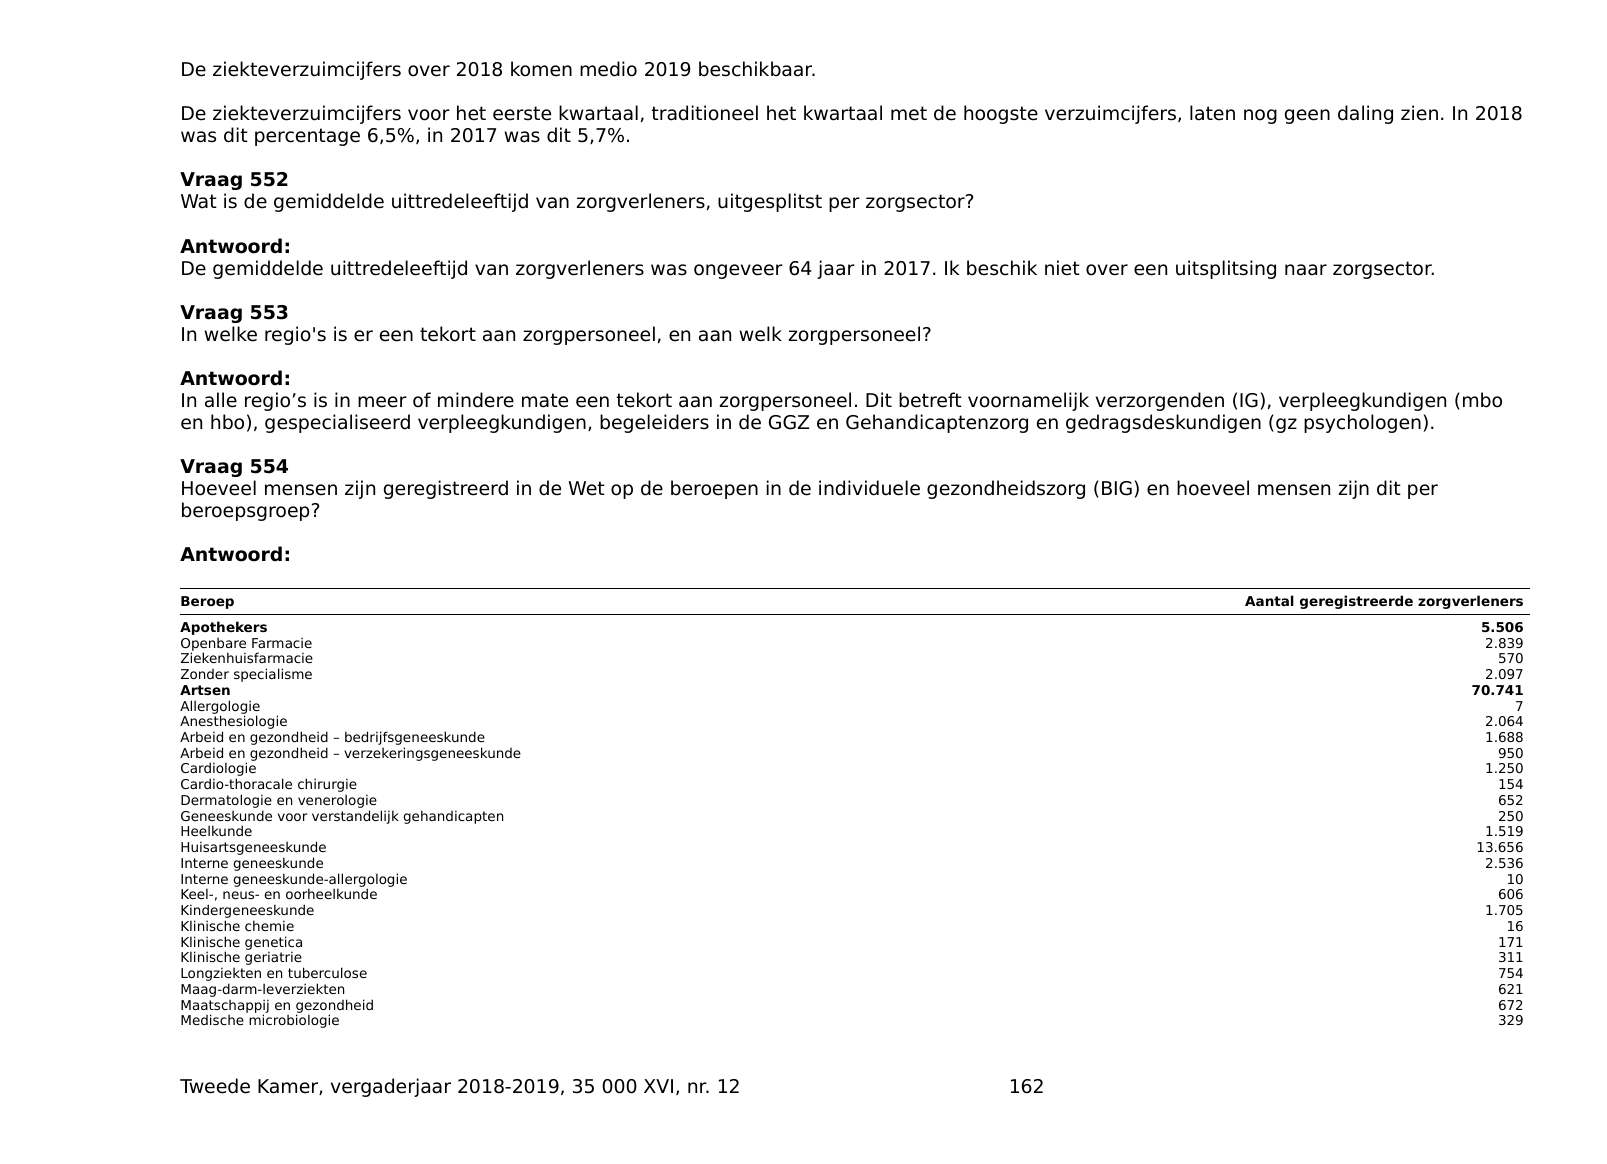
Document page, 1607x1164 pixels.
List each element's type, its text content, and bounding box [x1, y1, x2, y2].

table_cell Zonder specialisme [180, 667, 944, 683]
table_cell 1.705 [944, 903, 1529, 919]
table_cell 10 [944, 871, 1529, 887]
text Antwoord: [180, 236, 1529, 257]
table_cell Artsen [180, 683, 944, 698]
table_cell 2.097 [944, 667, 1529, 683]
table_cell 171 [944, 934, 1529, 950]
table_cell Cardiologie [180, 761, 944, 777]
table_cell Heelkunde [180, 824, 944, 840]
table_cell Klinische genetica [180, 934, 944, 950]
table_cell Dermatologie en venerologie [180, 793, 944, 808]
table_cell 672 [944, 997, 1529, 1013]
table_cell 621 [944, 982, 1529, 997]
table_cell 5.506 [944, 615, 1529, 636]
table_cell 950 [944, 746, 1529, 761]
table_cell 1.250 [944, 761, 1529, 777]
text In welke regio's is er een tekort aan zorgpersoneel, en aan welk zorgpersoneel? [180, 324, 1529, 346]
table_cell 754 [944, 966, 1529, 982]
text De gemiddelde uittredeleeftijd van zorgverleners was ongeveer 64 jaar in 2017. Ik beschik niet over een uitsplitsing naar zorgsector. [180, 257, 1529, 279]
table_cell Longziekten en tuberculose [180, 966, 944, 982]
text De ziekteverzuimcijfers voor het eerste kwartaal, traditioneel het kwartaal met de hoogste verzuimcijfers, laten nog geen daling zien. In 2018 was dit percentage 6,5%, in 2017 was dit 5,7%. [180, 103, 1529, 147]
table_cell 606 [944, 887, 1529, 903]
table_cell Maag-darm-leverziekten [180, 982, 944, 997]
table_cell Openbare Farmacie [180, 636, 944, 651]
table_cell Apothekers [180, 615, 944, 636]
text Hoeveel mensen zijn geregistreerd in de Wet op de beroepen in de individuele gezondheidszorg (BIG) en hoeveel mensen zijn dit per beroepsgroep? [180, 478, 1529, 522]
table_cell 13.656 [944, 840, 1529, 856]
text Antwoord: [180, 544, 1529, 566]
table_cell Keel-, neus- en oorheelkunde [180, 887, 944, 903]
table_cell 70.741 [944, 683, 1529, 698]
table_cell 1.688 [944, 730, 1529, 746]
table_header Beroep [180, 589, 944, 614]
text De ziekteverzuimcijfers over 2018 komen medio 2019 beschikbaar. [180, 59, 1529, 81]
table_cell Interne geneeskunde [180, 856, 944, 871]
text In alle regio’s is in meer of mindere mate een tekort aan zorgpersoneel. Dit betreft voornamelijk verzorgenden (IG), verpleegkundigen (mbo en hbo), gespecialiseerd verpleegkundigen, begeleiders in de GGZ en Gehandicaptenzorg en gedragsdeskundigen (gz psychologen). [180, 390, 1529, 434]
table_cell 329 [944, 1013, 1529, 1029]
table_cell 154 [944, 777, 1529, 793]
table_cell Interne geneeskunde-allergologie [180, 871, 944, 887]
table_cell Allergologie [180, 699, 944, 714]
text Wat is de gemiddelde uittredeleeftijd van zorgverleners, uitgesplitst per zorgsector? [180, 191, 1529, 213]
table_cell 1.519 [944, 824, 1529, 840]
text Vraag 554 [180, 456, 1529, 478]
table_cell Anesthesiologie [180, 714, 944, 730]
table_cell Maatschappij en gezondheid [180, 997, 944, 1013]
table_cell Geneeskunde voor verstandelijk gehandicapten [180, 809, 944, 824]
text Vraag 553 [180, 302, 1529, 324]
table_cell Kindergeneeskunde [180, 903, 944, 919]
table_cell 16 [944, 919, 1529, 934]
table_cell Ziekenhuisfarmacie [180, 651, 944, 667]
table_cell 7 [944, 699, 1529, 714]
table_cell 570 [944, 651, 1529, 667]
table_cell Arbeid en gezondheid – verzekeringsgeneeskunde [180, 746, 944, 761]
table_cell 652 [944, 793, 1529, 808]
table_cell 250 [944, 809, 1529, 824]
table_cell 2.064 [944, 714, 1529, 730]
text Vraag 552 [180, 169, 1529, 191]
table_cell 2.839 [944, 636, 1529, 651]
table_header Aantal geregistreerde zorgverleners [944, 589, 1529, 614]
table_cell Arbeid en gezondheid – bedrijfsgeneeskunde [180, 730, 944, 746]
table_cell 311 [944, 950, 1529, 966]
table_cell Cardio-thoracale chirurgie [180, 777, 944, 793]
table_cell Huisartsgeneeskunde [180, 840, 944, 856]
table_cell 2.536 [944, 856, 1529, 871]
table_cell Medische microbiologie [180, 1013, 944, 1029]
table_cell Klinische geriatrie [180, 950, 944, 966]
text Antwoord: [180, 368, 1529, 390]
table_cell Klinische chemie [180, 919, 944, 934]
